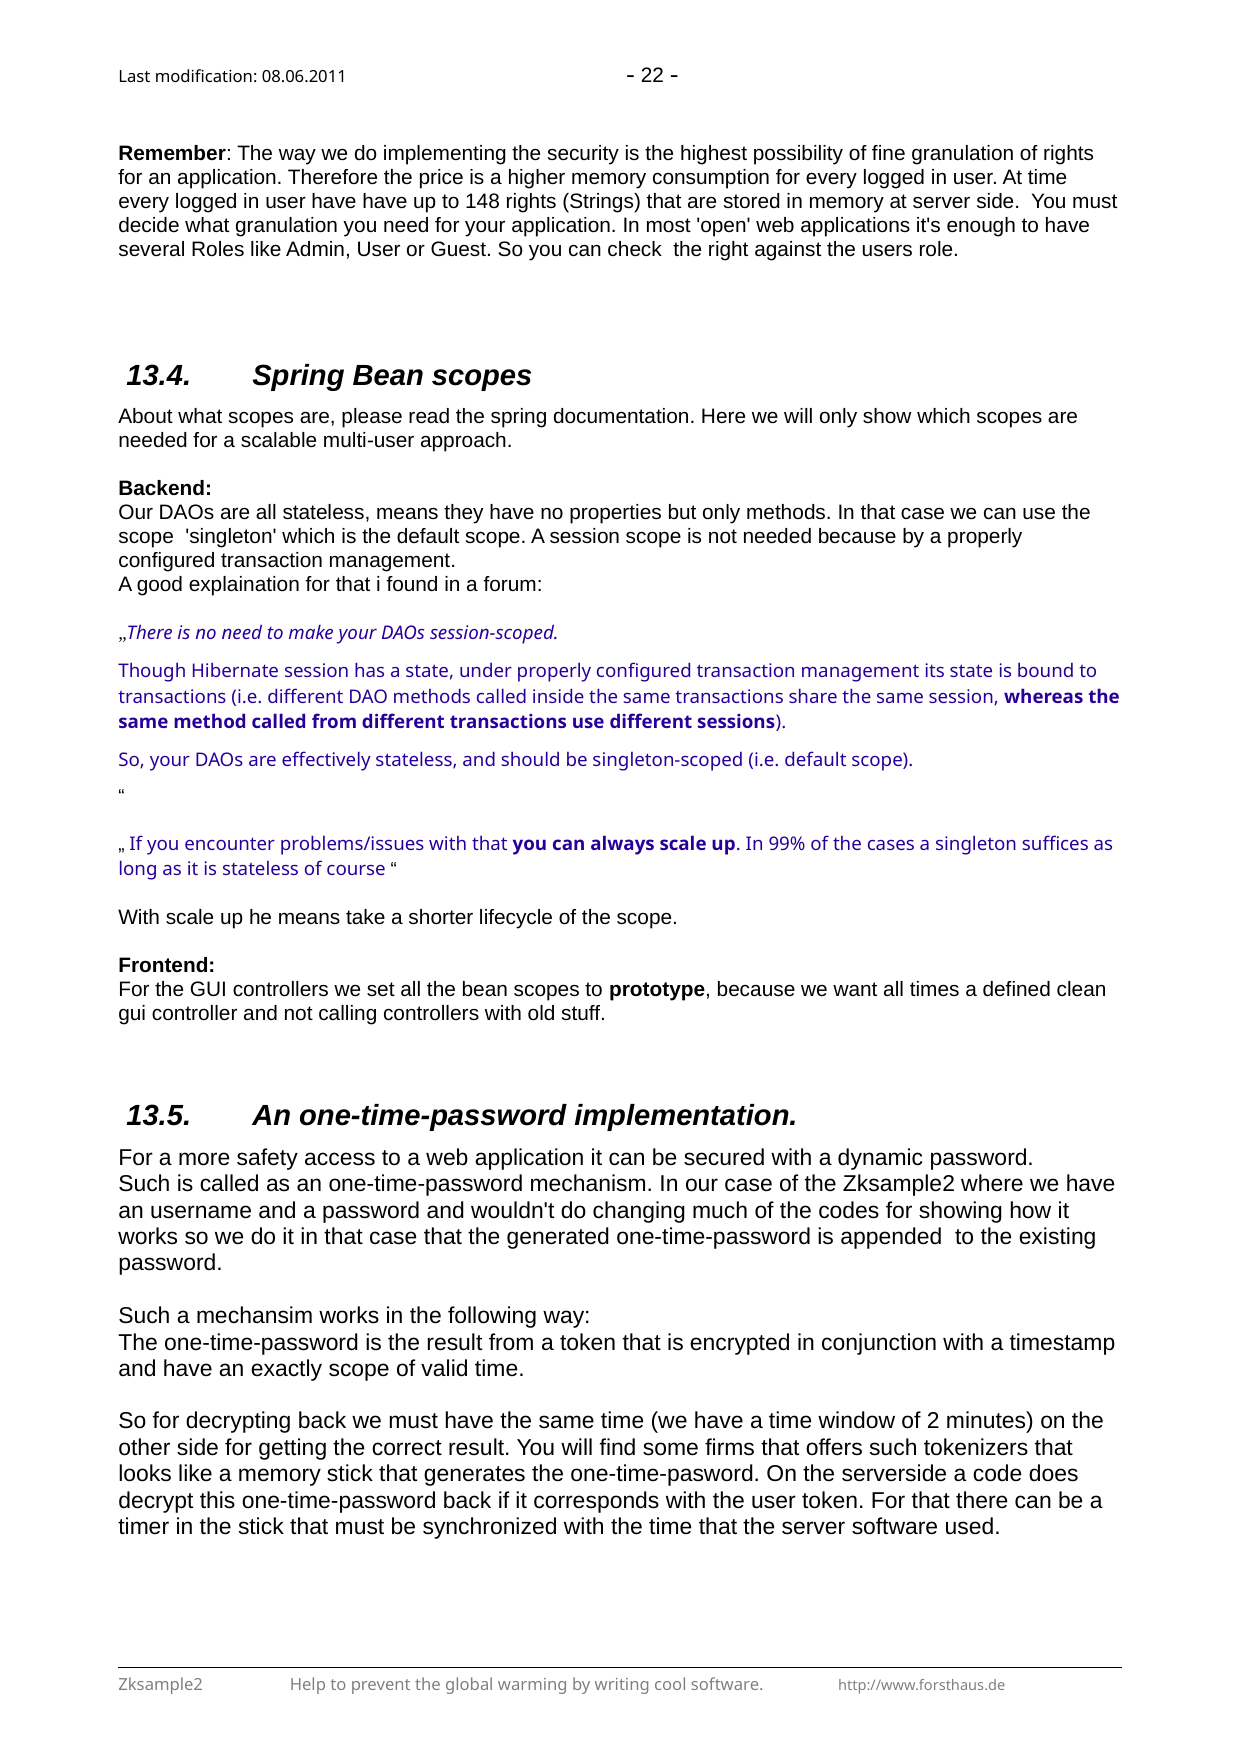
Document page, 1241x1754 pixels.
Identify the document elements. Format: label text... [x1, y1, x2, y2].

text So for decrypting back we must have the same time (we have a time window of 2 minutes) on the other side for getting the correct result. You will find some firms that offers such tokenizers that looks like a memory stick that generates the one-time-pasword. On the serverside a code does decrypt this one-time-password back if it corresponds with the user token. For that there can be a timer in the stick that must be synchronized with the time that the server software used. [118, 1407, 1122, 1539]
text „There is no need to make your DAOs session-scoped. [118, 619, 1122, 645]
text Remember: The way we do implementing the security is the highest possibility of fine granulation of rights for an application. Therefore the price is a higher memory consumption for every logged in user. At time every logged in user have have up to 148 rights (Strings) that are stored in memory at server side. You must decide what granulation you need for your application. In most 'open' web applications it's enough to have several Roles like Admin, User or Guest. So you can check the right against the users role. [118, 141, 1122, 261]
text Though Hibernate session has a state, under properly configured transaction management its state is bound to transactions (i.e. different DAO methods called inside the same transactions share the same session, whereas the same method called from different transactions use different sessions). [118, 658, 1122, 734]
text Our DAOs are all stateless, means they have no properties but only methods. In that case we can use the scope 'singleton' which is the default scope. A session scope is not needed because by a properly configured transaction management. [118, 500, 1122, 572]
text Such is called as an one-time-password mechanism. In our case of the Zksample2 where we have an username and a password and wouldn't do changing much of the codes for showing how it works so we do it in that case that the generated one-time-password is appended to the existing password. [118, 1170, 1122, 1276]
text For a more safety access to a web application it can be secured with a dynamic password. [118, 1144, 1122, 1170]
text Backend: [118, 476, 1122, 500]
text “ [118, 785, 1122, 806]
text With scale up he means take a shorter lifecycle of the scope. [118, 905, 1122, 929]
text For the GUI controllers we set all the bean scopes to prototype, because we want all times a defined clean gui controller and not calling controllers with old stuff. [118, 977, 1122, 1025]
text Such a mechansim works in the following way: [118, 1302, 1122, 1328]
text So, your DAOs are effectively stateless, and should be singleton-scoped (i.e. default scope). [118, 747, 1122, 772]
text About what scopes are, please read the spring documentation. Here we will only show which scopes are needed for a scalable multi-user approach. [118, 404, 1122, 452]
text „ If you encounter problems/issues with that you can always scale up. In 99% of the cases a singleton suffices as long as it is stateless of course “ [118, 830, 1122, 881]
text The one-time-password is the result from a token that is encrypted in conjunction with a timestamp and have an exactly scope of valid time. [118, 1328, 1122, 1381]
subtitle An one-time-password implementation. [118, 1098, 1122, 1131]
text Frontend: [118, 953, 1122, 977]
text A good explaination for that i found in a forum: [118, 572, 1122, 596]
subtitle Spring Bean scopes [118, 358, 1122, 391]
